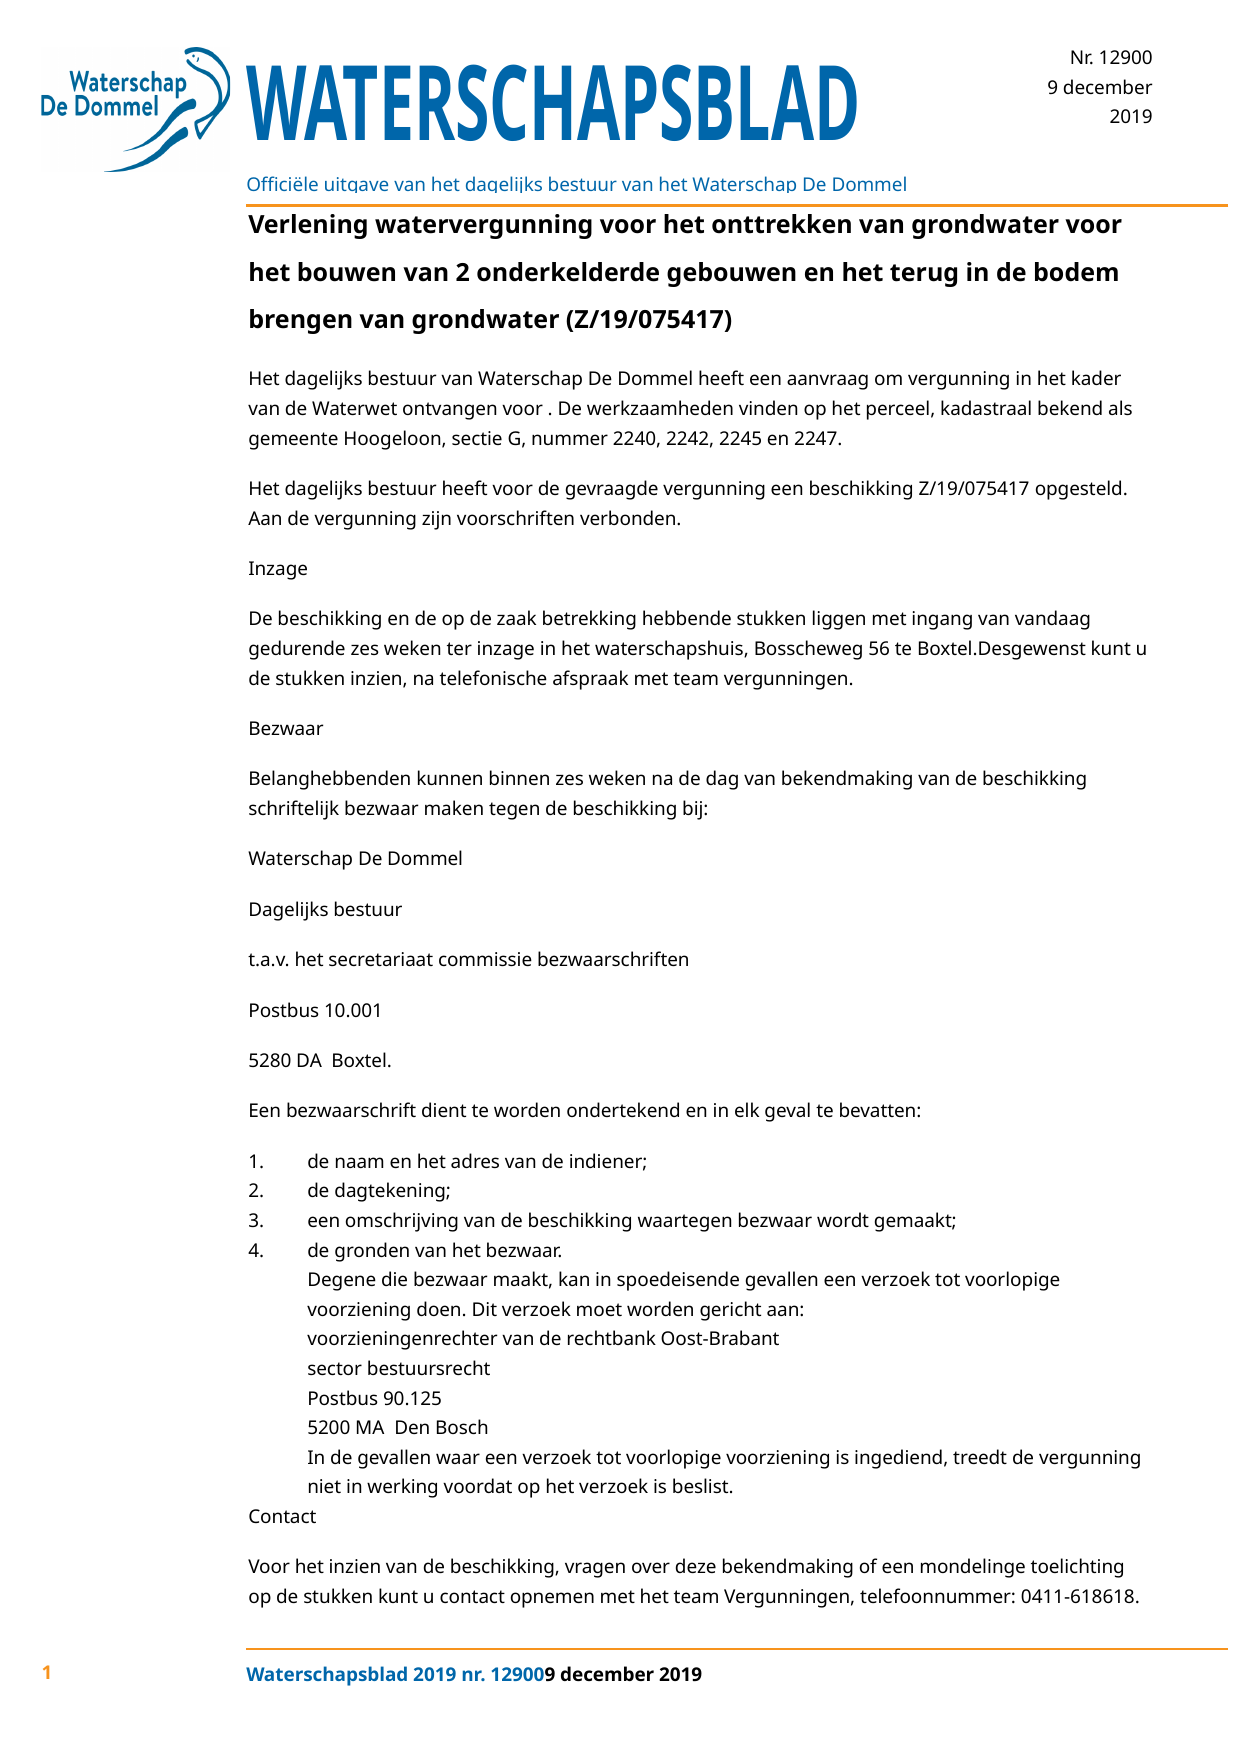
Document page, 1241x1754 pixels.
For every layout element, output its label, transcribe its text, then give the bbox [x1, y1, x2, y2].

text Het dagelijks bestuur van Waterschap De Dommel heeft een aanvraag om vergunning in het kader van de Waterwet ontvangen voor . De werkzaamheden vinden op het perceel, kadastraal bekend als gemeente Hoogeloon, sectie G, nummer 2240, 2242, 2245 en 2247. [248, 366, 1152, 450]
text Verlening watervergunning voor het onttrekken van grondwater voor het bouwen van 2 onderkelderde gebouwen en het terug in de bodem brengen van grondwater (Z/19/075417) [248, 207, 1152, 336]
list de dagtekening; [248, 1178, 1152, 1203]
list een omschrijving van de beschikking waartegen bezwaar wordt gemaakt; [248, 1207, 1152, 1233]
text Een bezwaarschrift dient te worden ondertekend en in elk geval te bevatten: [248, 1098, 1152, 1123]
list de gronden van het bezwaar. [248, 1237, 1152, 1262]
text Dagelijks bestuur [248, 896, 1152, 922]
picture [204, 47, 231, 76]
text Waterschap De Dommel [248, 846, 1152, 871]
list In de gevallen waar een verzoek tot voorlopige voorziening is ingediend, treedt de vergunning niet in werking voordat op het verzoek is beslist. [248, 1444, 1152, 1499]
text Contact [248, 1503, 1152, 1529]
text Belanghebbenden kunnen binnen zes weken na de dag van bekendmaking van de beschikking schriftelijk bezwaar maken tegen de beschikking bij: [248, 766, 1152, 821]
text Het dagelijks bestuur heeft voor de gevraagde vergunning een beschikking Z/19/075417 opgesteld. Aan de vergunning zijn voorschriften verbonden. [248, 475, 1152, 530]
picture [41, 47, 231, 172]
text 5280 DA Boxtel. [248, 1047, 1152, 1073]
text t.a.v. het secretariaat commissie bezwaarschriften [248, 946, 1152, 972]
text De beschikking en de op de zaak betrekking hebbende stukken liggen met ingang van vandaag gedurende zes weken ter inzage in het waterschapshuis, Bosscheweg 56 te Boxtel.Desgewenst kunt u de stukken inzien, na telefonische afspraak met team vergunningen. [248, 606, 1152, 690]
text Inzage [248, 555, 1152, 581]
picture [45, 99, 51, 111]
list 5200 MA Den Bosch [248, 1414, 1152, 1440]
text Postbus 10.001 [248, 997, 1152, 1022]
list sector bestuursrecht [248, 1355, 1152, 1381]
text Voor het inzien van de beschikking, vragen over deze bekendmaking of een mondelinge toelichting op de stukken kunt u contact opnemen met het team Vergunningen, telefoonnummer: 0411-618618. [248, 1553, 1152, 1609]
list Degene die bezwaar maakt, kan in spoedeisende gevallen een verzoek tot voorlopige voorziening doen. Dit verzoek moet worden gericht aan: [248, 1266, 1152, 1322]
list Postbus 90.125 [248, 1385, 1152, 1410]
list de naam en het adres van de indiener; [248, 1148, 1152, 1174]
picture [198, 118, 210, 131]
list voorzieningenrechter van de rechtbank Oost-Brabant [248, 1326, 1152, 1351]
text Bezwaar [248, 715, 1152, 741]
